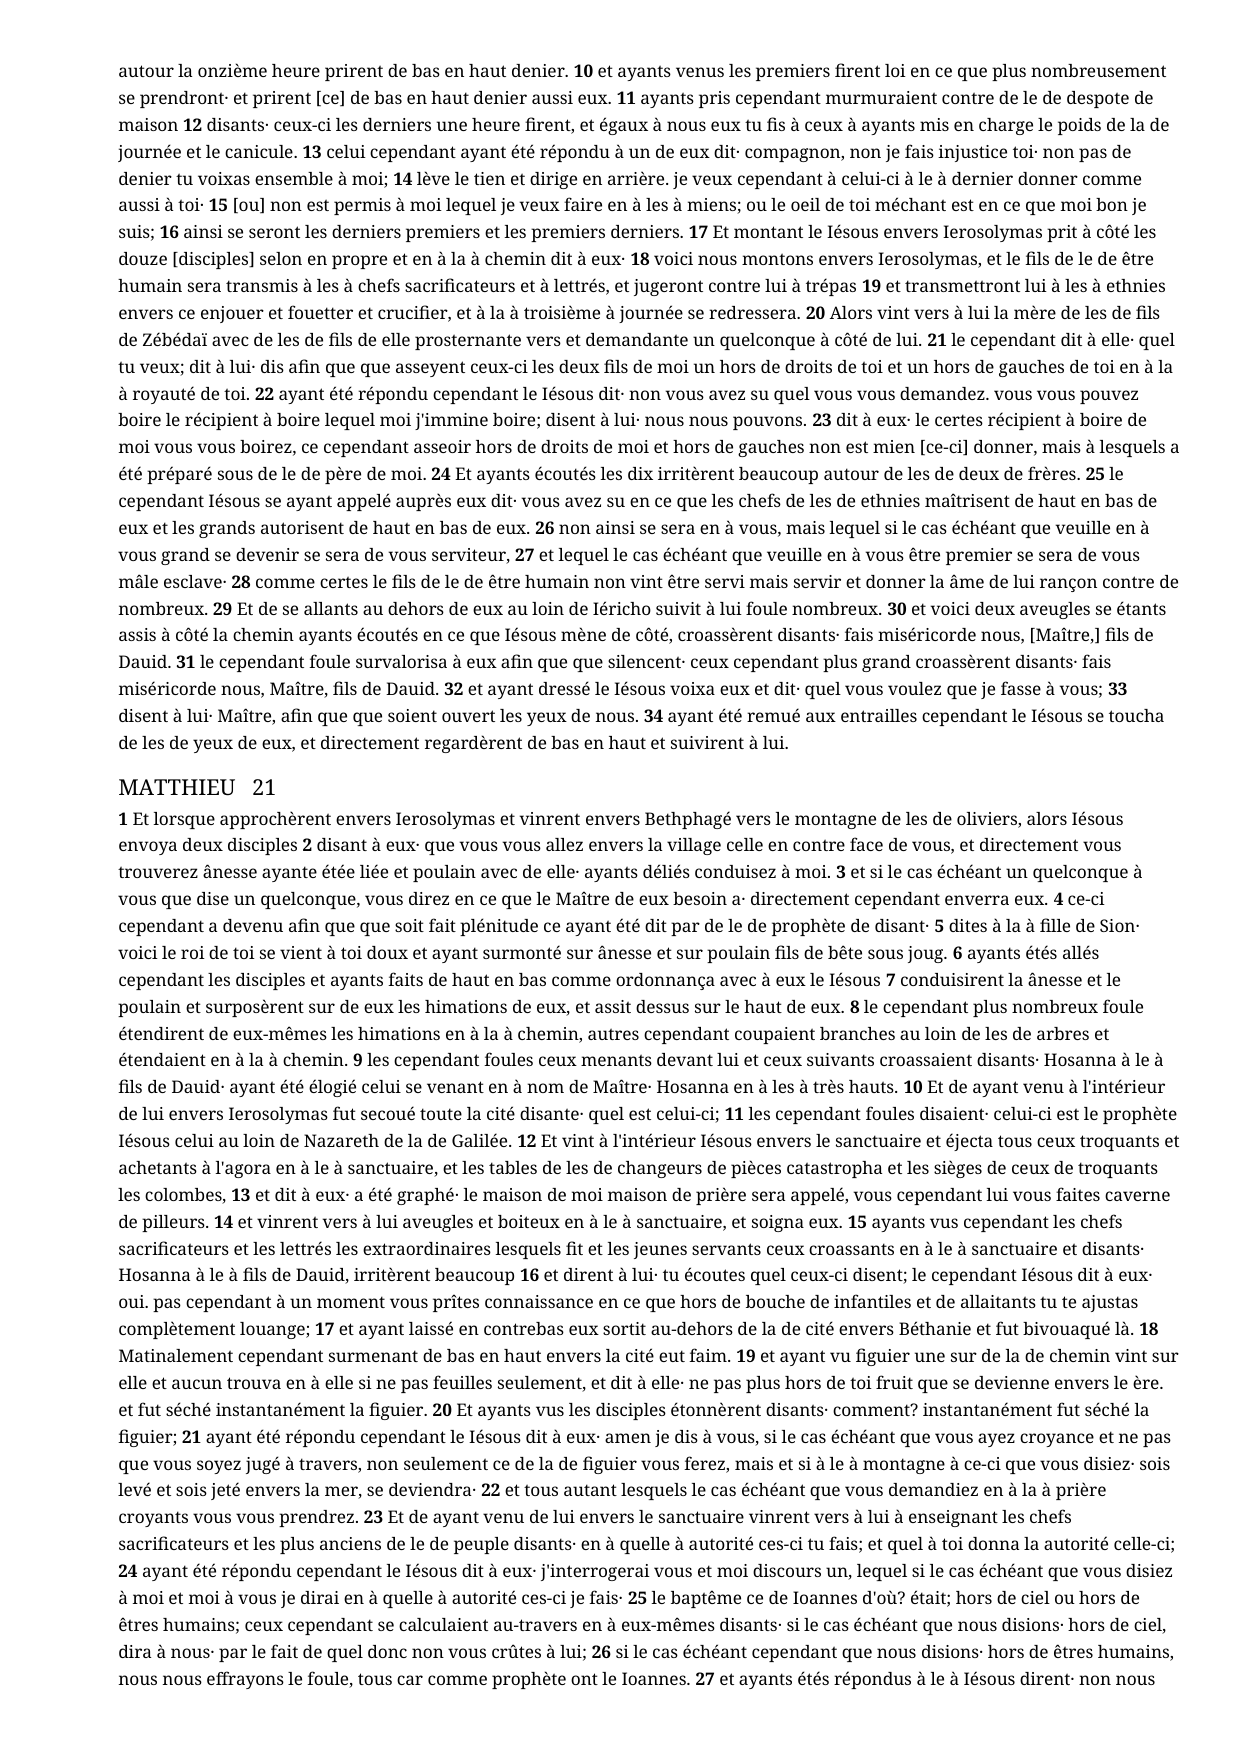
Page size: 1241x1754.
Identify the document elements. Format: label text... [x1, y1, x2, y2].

text autour la onzième heure prirent de bas en haut denier. 10 et ayants venus les premiers firent loi en ce que plus nombreusement se prendront· et prirent [ce] de bas en haut denier aussi eux. 11 ayants pris cependant murmuraient contre de le de despote de maison 12 disants· ceux-ci les derniers une heure firent, et égaux à nous eux tu fis à ceux à ayants mis en charge le poids de la de journée et le canicule. 13 celui cependant ayant été répondu à un de eux dit· compagnon, non je fais injustice toi· non pas de denier tu voixas ensemble à moi; 14 lève le tien et dirige en arrière. je veux cependant à celui-ci à le à dernier donner comme aussi à toi· 15 [ou] non est permis à moi lequel je veux faire en à les à miens; ou le oeil de toi méchant est en ce que moi bon je suis; 16 ainsi se seront les derniers premiers et les premiers derniers. 17 Et montant le Iésous envers Ierosolymas prit à côté les douze [disciples] selon en propre et en à la à chemin dit à eux· 18 voici nous montons envers Ierosolymas, et le fils de le de être humain sera transmis à les à chefs sacrificateurs et à lettrés, et jugeront contre lui à trépas 19 et transmettront lui à les à ethnies envers ce enjouer et fouetter et crucifier, et à la à troisième à journée se redressera. 20 Alors vint vers à lui la mère de les de fils de Zébédaï avec de les de fils de elle prosternante vers et demandante un quelconque à côté de lui. 21 le cependant dit à elle· quel tu veux; dit à lui· dis afin que que asseyent ceux-ci les deux fils de moi un hors de droits de toi et un hors de gauches de toi en à la à royauté de toi. 22 ayant été répondu cependant le Iésous dit· non vous avez su quel vous vous demandez. vous vous pouvez boire le récipient à boire lequel moi j'immine boire; disent à lui· nous nous pouvons. 23 dit à eux· le certes récipient à boire de moi vous vous boirez, ce cependant asseoir hors de droits de moi et hors de gauches non est mien [ce-ci] donner, mais à lesquels a été préparé sous de le de père de moi. 24 Et ayants écoutés les dix irritèrent beaucoup autour de les de deux de frères. 25 le cependant Iésous se ayant appelé auprès eux dit· vous avez su en ce que les chefs de les de ethnies maîtrisent de haut en bas de eux et les grands autorisent de haut en bas de eux. 26 non ainsi se sera en à vous, mais lequel si le cas échéant que veuille en à vous grand se devenir se sera de vous serviteur, 27 et lequel le cas échéant que veuille en à vous être premier se sera de vous mâle esclave· 28 comme certes le fils de le de être humain non vint être servi mais servir et donner la âme de lui rançon contre de nombreux. 29 Et de se allants au dehors de eux au loin de Iéricho suivit à lui foule nombreux. 30 et voici deux aveugles se étants assis à côté la chemin ayants écoutés en ce que Iésous mène de côté, croassèrent disants· fais miséricorde nous, [Maître,] fils de Dauid. 31 le cependant foule survalorisa à eux afin que que silencent· ceux cependant plus grand croassèrent disants· fais miséricorde nous, Maître, fils de Dauid. 32 et ayant dressé le Iésous voixa eux et dit· quel vous voulez que je fasse à vous; 33 disent à lui· Maître, afin que que soient ouvert les yeux de nous. 34 ayant été remué aux entrailles cependant le Iésous se toucha de les de yeux de eux, et directement regardèrent de bas en haut et suivirent à lui. [118, 59, 1181, 754]
text MATTHIEU 21 [118, 772, 1181, 802]
text 1 Et lorsque approchèrent envers Ierosolymas et vinrent envers Bethphagé vers le montagne de les de oliviers, alors Iésous envoya deux disciples 2 disant à eux· que vous vous allez envers la village celle en contre face de vous, et directement vous trouverez ânesse ayante étée liée et poulain avec de elle· ayants déliés conduisez à moi. 3 et si le cas échéant un quelconque à vous que dise un quelconque, vous direz en ce que le Maître de eux besoin a· directement cependant enverra eux. 4 ce-ci cependant a devenu afin que que soit fait plénitude ce ayant été dit par de le de prophète de disant· 5 dites à la à fille de Sion· voici le roi de toi se vient à toi doux et ayant surmonté sur ânesse et sur poulain fils de bête sous joug. 6 ayants étés allés cependant les disciples et ayants faits de haut en bas comme ordonnança avec à eux le Iésous 7 conduisirent la ânesse et le poulain et surposèrent sur de eux les himations de eux, et assit dessus sur le haut de eux. 8 le cependant plus nombreux foule étendirent de eux-mêmes les himations en à la à chemin, autres cependant coupaient branches au loin de les de arbres et étendaient en à la à chemin. 9 les cependant foules ceux menants devant lui et ceux suivants croassaient disants· Hosanna à le à fils de Dauid· ayant été élogié celui se venant en à nom de Maître· Hosanna en à les à très hauts. 10 Et de ayant venu à l'intérieur de lui envers Ierosolymas fut secoué toute la cité disante· quel est celui-ci; 11 les cependant foules disaient· celui-ci est le prophète Iésous celui au loin de Nazareth de la de Galilée. 12 Et vint à l'intérieur Iésous envers le sanctuaire et éjecta tous ceux troquants et achetants à l'agora en à le à sanctuaire, et les tables de les de changeurs de pièces catastropha et les sièges de ceux de troquants les colombes, 13 et dit à eux· a été graphé· le maison de moi maison de prière sera appelé, vous cependant lui vous faites caverne de pilleurs. 14 et vinrent vers à lui aveugles et boiteux en à le à sanctuaire, et soigna eux. 15 ayants vus cependant les chefs sacrificateurs et les lettrés les extraordinaires lesquels fit et les jeunes servants ceux croassants en à le à sanctuaire et disants· Hosanna à le à fils de Dauid, irritèrent beaucoup 16 et dirent à lui· tu écoutes quel ceux-ci disent; le cependant Iésous dit à eux· oui. pas cependant à un moment vous prîtes connaissance en ce que hors de bouche de infantiles et de allaitants tu te ajustas complètement louange; 17 et ayant laissé en contrebas eux sortit au-dehors de la de cité envers Béthanie et fut bivouaqué là. 18 Matinalement cependant surmenant de bas en haut envers la cité eut faim. 19 et ayant vu figuier une sur de la de chemin vint sur elle et aucun trouva en à elle si ne pas feuilles seulement, et dit à elle· ne pas plus hors de toi fruit que se devienne envers le ère. et fut séché instantanément la figuier. 20 Et ayants vus les disciples étonnèrent disants· comment? instantanément fut séché la figuier; 21 ayant été répondu cependant le Iésous dit à eux· amen je dis à vous, si le cas échéant que vous ayez croyance et ne pas que vous soyez jugé à travers, non seulement ce de la de figuier vous ferez, mais et si à le à montagne à ce-ci que vous disiez· sois levé et sois jeté envers la mer, se deviendra· 22 et tous autant lesquels le cas échéant que vous demandiez en à la à prière croyants vous vous prendrez. 23 Et de ayant venu de lui envers le sanctuaire vinrent vers à lui à enseignant les chefs sacrificateurs et les plus anciens de le de peuple disants· en à quelle à autorité ces-ci tu fais; et quel à toi donna la autorité celle-ci; 24 ayant été répondu cependant le Iésous dit à eux· j'interrogerai vous et moi discours un, lequel si le cas échéant que vous disiez à moi et moi à vous je dirai en à quelle à autorité ces-ci je fais· 25 le baptême ce de Ioannes d'où? était; hors de ciel ou hors de êtres humains; ceux cependant se calculaient au-travers en à eux-mêmes disants· si le cas échéant que nous disions· hors de ciel, dira à nous· par le fait de quel donc non vous crûtes à lui; 26 si le cas échéant cependant que nous disions· hors de êtres humains, nous nous effrayons le foule, tous car comme prophète ont le Ioannes. 27 et ayants étés répondus à le à Iésous dirent· non nous [118, 807, 1181, 1690]
